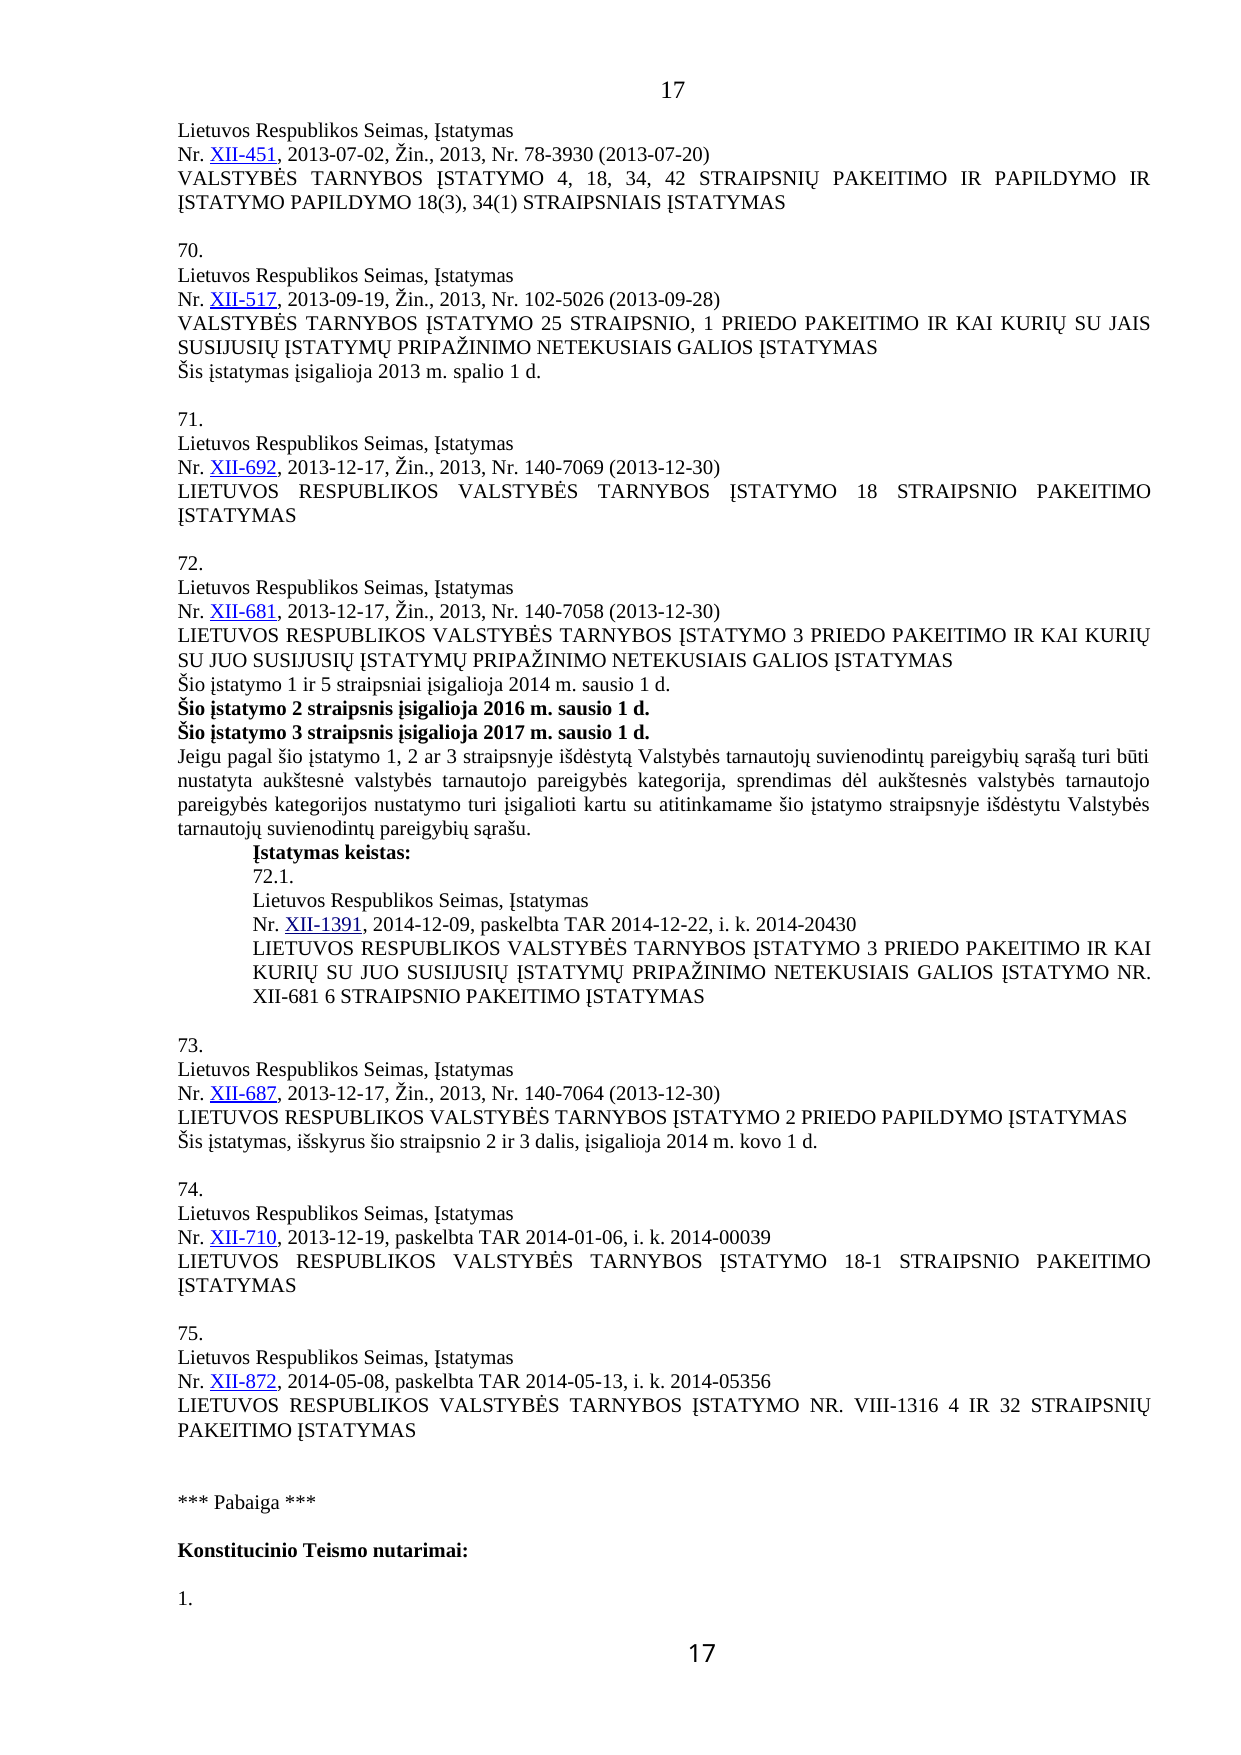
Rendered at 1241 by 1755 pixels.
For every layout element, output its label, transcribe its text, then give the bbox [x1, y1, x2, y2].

text Konstitucinio Teismo nutarimai: [177, 1538, 1152, 1562]
text Nr. XII-692, 2013-12-17, Žin., 2013, Nr. 140-7069 (2013-12-30) [177, 455, 1152, 479]
text LIETUVOS RESPUBLIKOS VALSTYBĖS TARNYBOS ĮSTATYMO 3 PRIEDO PAKEITIMO IR KAI KURIŲ SU JUO SUSIJUSIŲ ĮSTATYMŲ PRIPAŽINIMO NETEKUSIAIS GALIOS ĮSTATYMAS [177, 623, 1152, 672]
text VALSTYBĖS TARNYBOS ĮSTATYMO 25 STRAIPSNIO, 1 PRIEDO PAKEITIMO IR KAI KURIŲ SU JAIS SUSIJUSIŲ ĮSTATYMŲ PRIPAŽINIMO NETEKUSIAIS GALIOS ĮSTATYMAS [177, 311, 1152, 359]
text Šio įstatymo 3 straipsnis įsigalioja 2017 m. sausio 1 d. [177, 720, 1152, 744]
text Lietuvos Respublikos Seimas, Įstatymas [177, 118, 1152, 142]
text Šio įstatymo 1 ir 5 straipsniai įsigalioja 2014 m. sausio 1 d. [177, 672, 1152, 696]
text Lietuvos Respublikos Seimas, Įstatymas [177, 1345, 1152, 1369]
text Lietuvos Respublikos Seimas, Įstatymas [177, 888, 1152, 912]
text Lietuvos Respublikos Seimas, Įstatymas [177, 1057, 1152, 1081]
text LIETUVOS RESPUBLIKOS VALSTYBĖS TARNYBOS ĮSTATYMO NR. VIII-1316 4 IR 32 STRAIPSNIŲ PAKEITIMO ĮSTATYMAS [177, 1393, 1152, 1442]
text VALSTYBĖS TARNYBOS ĮSTATYMO 4, 18, 34, 42 STRAIPSNIŲ PAKEITIMO IR PAPILDYMO IR ĮSTATYMO PAPILDYMO 18(3), 34(1) STRAIPSNIAIS ĮSTATYMAS [177, 166, 1152, 214]
text LIETUVOS RESPUBLIKOS VALSTYBĖS TARNYBOS ĮSTATYMO 18 STRAIPSNIO PAKEITIMO ĮSTATYMAS [177, 479, 1152, 527]
text 72. [177, 551, 1152, 575]
text 71. [177, 407, 1152, 431]
text 75. [177, 1321, 1152, 1345]
text Nr. XII-872, 2014-05-08, paskelbta TAR 2014-05-13, i. k. 2014-05356 [177, 1369, 1152, 1393]
text Įstatymas keistas: [177, 840, 1152, 864]
text *** Pabaiga *** [177, 1490, 1152, 1514]
text Nr. XII-710, 2013-12-19, paskelbta TAR 2014-01-06, i. k. 2014-00039 [177, 1225, 1152, 1249]
text Lietuvos Respublikos Seimas, Įstatymas [177, 431, 1152, 455]
text 70. [177, 238, 1152, 262]
text Lietuvos Respublikos Seimas, Įstatymas [177, 1201, 1152, 1225]
text Nr. XII-517, 2013-09-19, Žin., 2013, Nr. 102-5026 (2013-09-28) [177, 287, 1152, 311]
text Šio įstatymo 2 straipsnis įsigalioja 2016 m. sausio 1 d. [177, 696, 1152, 720]
text LIETUVOS RESPUBLIKOS VALSTYBĖS TARNYBOS ĮSTATYMO 2 PRIEDO PAPILDYMO ĮSTATYMAS [177, 1105, 1152, 1129]
text Nr. XII-687, 2013-12-17, Žin., 2013, Nr. 140-7064 (2013-12-30) [177, 1081, 1152, 1105]
text LIETUVOS RESPUBLIKOS VALSTYBĖS TARNYBOS ĮSTATYMO 18-1 STRAIPSNIO PAKEITIMO ĮSTATYMAS [177, 1249, 1152, 1297]
text LIETUVOS RESPUBLIKOS VALSTYBĖS TARNYBOS ĮSTATYMO 3 PRIEDO PAKEITIMO IR KAI KURIŲ SU JUO SUSIJUSIŲ ĮSTATYMŲ PRIPAŽINIMO NETEKUSIAIS GALIOS ĮSTATYMO NR. XII-681 6 STRAIPSNIO PAKEITIMO ĮSTATYMAS [252, 936, 1152, 1008]
text Nr. XII-681, 2013-12-17, Žin., 2013, Nr. 140-7058 (2013-12-30) [177, 599, 1152, 623]
text Šis įstatymas, išskyrus šio straipsnio 2 ir 3 dalis, įsigalioja 2014 m. kovo 1 d. [177, 1129, 1152, 1153]
text 74. [177, 1177, 1152, 1201]
text 72.1. [177, 864, 1152, 888]
text Nr. XII-451, 2013-07-02, Žin., 2013, Nr. 78-3930 (2013-07-20) [177, 142, 1152, 166]
text Lietuvos Respublikos Seimas, Įstatymas [177, 262, 1152, 287]
text 1. [177, 1586, 1152, 1610]
text 73. [177, 1032, 1152, 1057]
text Jeigu pagal šio įstatymo 1, 2 ar 3 straipsnyje išdėstytą Valstybės tarnautojų suvienodintų pareigybių sąrašą turi būti nustatyta aukštesnė valstybės tarnautojo pareigybės kategorija, sprendimas dėl aukštesnės valstybės tarnautojo pareigybės kategorijos nustatymo turi įsigalioti kartu su atitinkamame šio įstatymo straipsnyje išdėstytu Valstybės tarnautojų suvienodintų pareigybių sąrašu. [177, 744, 1152, 840]
text Nr. XII-1391, 2014-12-09, paskelbta TAR 2014-12-22, i. k. 2014-20430 [177, 912, 1152, 936]
text Lietuvos Respublikos Seimas, Įstatymas [177, 575, 1152, 599]
text Šis įstatymas įsigalioja 2013 m. spalio 1 d. [177, 359, 1152, 383]
